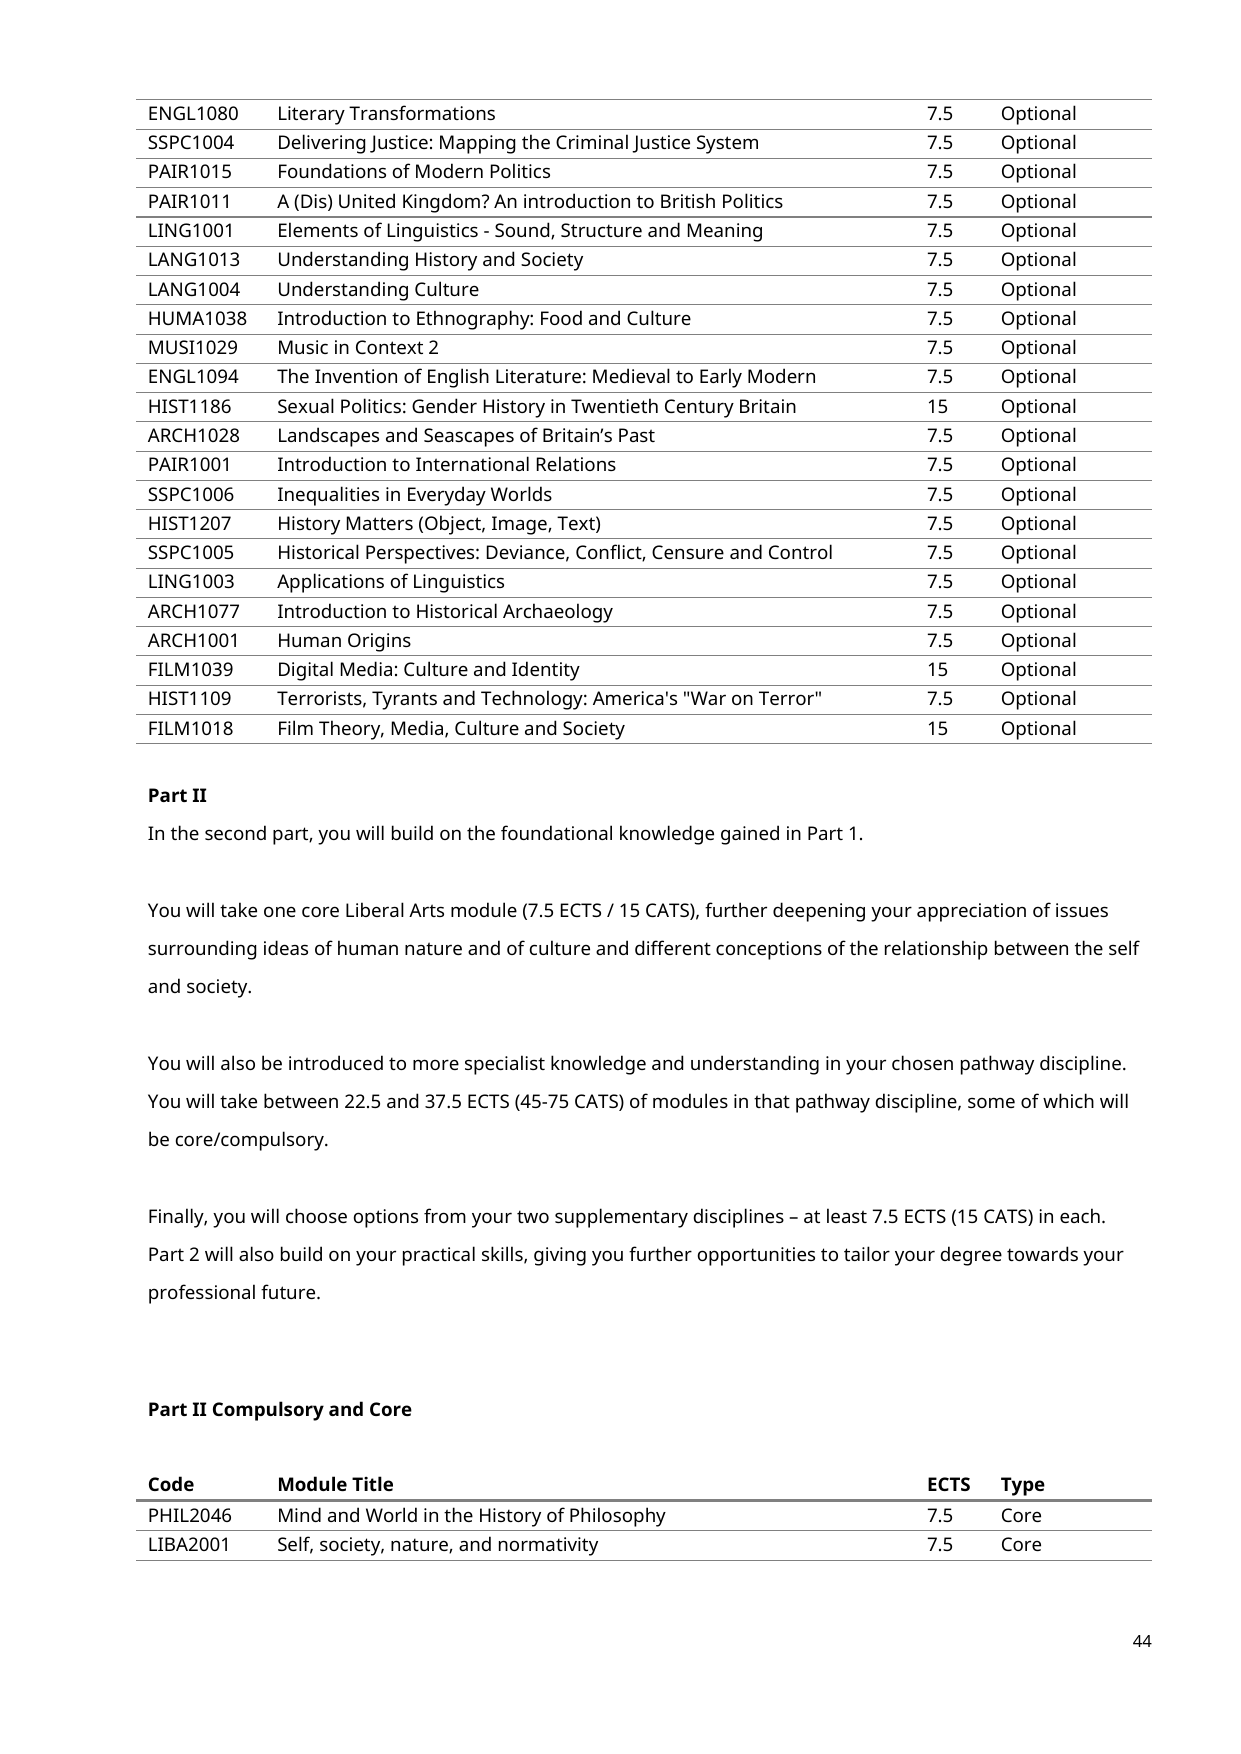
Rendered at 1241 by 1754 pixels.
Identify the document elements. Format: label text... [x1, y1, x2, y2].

table_cell Core [989, 1502, 1152, 1530]
table_cell HUMA1038 [136, 305, 266, 333]
table_cell PHIL2046 [136, 1502, 266, 1530]
table_cell ENGL1080 [136, 100, 266, 128]
table_cell Human Origins [266, 627, 916, 655]
table_cell Terrorists, Tyrants and Technology: America's "War on Terror" [266, 686, 916, 714]
table_cell 7.5 [916, 510, 989, 538]
table_cell Inequalities in Everyday Worlds [266, 481, 916, 509]
table_cell Core [989, 1531, 1152, 1560]
table_cell [136, 1561, 1152, 1597]
table_cell Optional [989, 627, 1152, 655]
table_cell PAIR1011 [136, 188, 266, 216]
table_cell LING1001 [136, 218, 266, 246]
table_cell 15 [916, 656, 989, 685]
table_cell Music in Context 2 [266, 335, 916, 363]
table_cell 15 [916, 715, 989, 743]
table_cell 7.5 [916, 159, 989, 187]
table_cell 7.5 [916, 452, 989, 480]
table_cell Introduction to International Relations [266, 452, 916, 480]
table_cell Type [989, 1471, 1152, 1499]
table_cell 7.5 [916, 539, 989, 568]
table_cell 7.5 [916, 100, 989, 128]
table_cell Optional [989, 393, 1152, 421]
table_cell ARCH1001 [136, 627, 266, 655]
table_cell ARCH1077 [136, 598, 266, 626]
table_cell Optional [989, 481, 1152, 509]
table_cell ENGL1094 [136, 364, 266, 392]
table_cell Optional [989, 247, 1152, 275]
table_cell SSPC1005 [136, 539, 266, 568]
table_cell 7.5 [916, 130, 989, 158]
table_cell 7.5 [916, 364, 989, 392]
table_cell 7.5 [916, 188, 989, 216]
table_cell Optional [989, 335, 1152, 363]
table_cell Understanding Culture [266, 276, 916, 304]
table_cell 7.5 [916, 247, 989, 275]
table_cell 7.5 [916, 276, 989, 304]
table_cell Optional [989, 276, 1152, 304]
table_cell Optional [989, 159, 1152, 187]
table_cell Applications of Linguistics [266, 569, 916, 597]
table_cell SSPC1004 [136, 130, 266, 158]
table_cell Optional [989, 569, 1152, 597]
table_cell Sexual Politics: Gender History in Twentieth Century Britain [266, 393, 916, 421]
table_cell PAIR1015 [136, 159, 266, 187]
table_cell FILM1039 [136, 656, 266, 685]
table_cell Film Theory, Media, Culture and Society [266, 715, 916, 743]
table_cell Optional [989, 715, 1152, 743]
table_cell Literary Transformations [266, 100, 916, 128]
table_cell Optional [989, 656, 1152, 685]
table_cell Part II In the second part, you will build on the foundational knowledge gained in Part 1. You will take one core Liberal Arts module (7.5 ECTS / 15 CATS), further deepening your appreciation of issues surrounding ideas of human nature and of culture and different conceptions of the relationship between the self and society. You will also be introduced to more specialist knowledge and understanding in your chosen pathway discipline. You will take between 22.5 and 37.5 ECTS (45-75 CATS) of modules in that pathway discipline, some of which will be core/compulsory. Finally, you will choose options from your two supplementary disciplines – at least 7.5 ECTS (15 CATS) in each. Part 2 will also build on your practical skills, giving you further opportunities to tailor your degree towards your professional future. [136, 744, 1152, 1358]
table_cell Introduction to Historical Archaeology [266, 598, 916, 626]
table_cell HIST1109 [136, 686, 266, 714]
table_cell Optional [989, 100, 1152, 128]
table_cell Part II Compulsory and Core [136, 1358, 1152, 1471]
table_cell Understanding History and Society [266, 247, 916, 275]
table_cell Mind and World in the History of Philosophy [266, 1502, 916, 1530]
table_cell 7.5 [916, 627, 989, 655]
table_cell Optional [989, 598, 1152, 626]
table_cell 7.5 [916, 569, 989, 597]
table_cell Optional [989, 422, 1152, 451]
table_cell LANG1013 [136, 247, 266, 275]
table_cell Optional [989, 130, 1152, 158]
table_cell Optional [989, 305, 1152, 333]
table_cell SSPC1006 [136, 481, 266, 509]
table_cell Digital Media: Culture and Identity [266, 656, 916, 685]
table_cell 7.5 [916, 481, 989, 509]
table_cell FILM1018 [136, 715, 266, 743]
table_cell Historical Perspectives: Deviance, Conflict, Censure and Control [266, 539, 916, 568]
table_cell Foundations of Modern Politics [266, 159, 916, 187]
table_cell A (Dis) United Kingdom? An introduction to British Politics [266, 188, 916, 216]
table_cell Self, society, nature, and normativity [266, 1531, 916, 1560]
table_cell Optional [989, 686, 1152, 714]
table_cell Elements of Linguistics - Sound, Structure and Meaning [266, 218, 916, 246]
table_cell Landscapes and Seascapes of Britain’s Past [266, 422, 916, 451]
table_cell Introduction to Ethnography: Food and Culture [266, 305, 916, 333]
table_cell Module Title [266, 1471, 916, 1499]
table_cell MUSI1029 [136, 335, 266, 363]
table_cell 15 [916, 393, 989, 421]
table_cell Delivering Justice: Mapping the Criminal Justice System [266, 130, 916, 158]
table_cell Optional [989, 539, 1152, 568]
table_cell History Matters (Object, Image, Text) [266, 510, 916, 538]
table_cell Code [136, 1471, 266, 1499]
table_cell Optional [989, 452, 1152, 480]
table_cell LIBA2001 [136, 1531, 266, 1560]
table_cell 7.5 [916, 305, 989, 333]
table_cell HIST1186 [136, 393, 266, 421]
table_cell ARCH1028 [136, 422, 266, 451]
table_cell 7.5 [916, 598, 989, 626]
table_cell PAIR1001 [136, 452, 266, 480]
table_cell Optional [989, 188, 1152, 216]
table_cell 7.5 [916, 686, 989, 714]
table_cell The Invention of English Literature: Medieval to Early Modern [266, 364, 916, 392]
table_cell 7.5 [916, 422, 989, 451]
table_cell ECTS [916, 1471, 989, 1499]
table_cell LING1003 [136, 569, 266, 597]
table_cell Optional [989, 510, 1152, 538]
table_cell 7.5 [916, 218, 989, 246]
table_cell LANG1004 [136, 276, 266, 304]
table_cell 7.5 [916, 1502, 989, 1530]
table_cell 7.5 [916, 335, 989, 363]
table_cell 7.5 [916, 1531, 989, 1560]
table_cell Optional [989, 364, 1152, 392]
table_cell HIST1207 [136, 510, 266, 538]
table_cell Optional [989, 218, 1152, 246]
